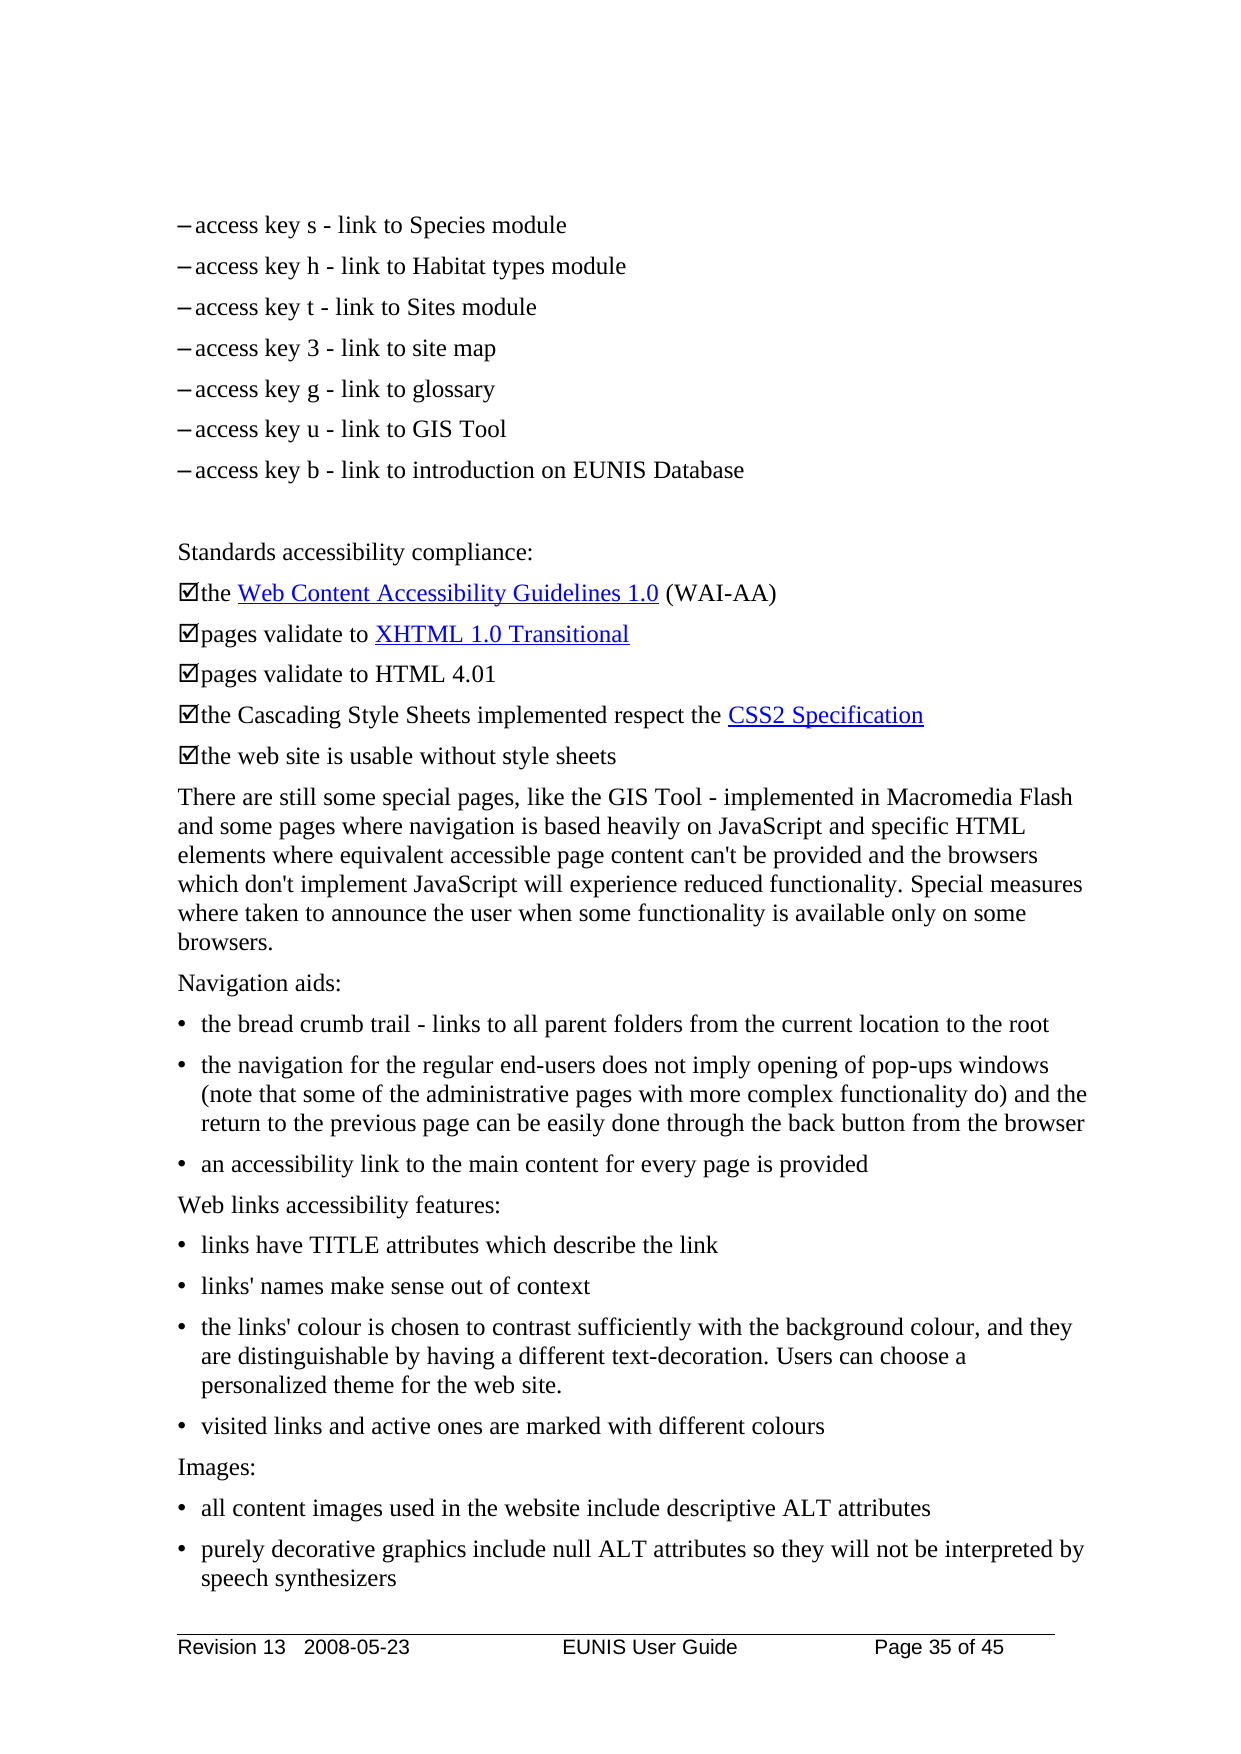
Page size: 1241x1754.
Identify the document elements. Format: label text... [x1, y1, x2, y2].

list access key s - link to Species module [177, 210, 1092, 239]
text Web links accessibility features: [177, 1189, 1092, 1218]
list an accessibility link to the main content for every page is provided [177, 1149, 1092, 1178]
text Images: [177, 1452, 1092, 1481]
text There are still some special pages, like the GIS Tool - implemented in Macromedia Flash and some pages where navigation is based heavily on JavaScript and specific HTML elements where equivalent accessible page content can't be provided and the browsers which don't implement JavaScript will experience reduced functionality. Special measures where taken to announce the user when some functionality is available only on some browsers. [177, 782, 1092, 956]
text Navigation aids: [177, 968, 1092, 997]
list pages validate to HTML 4.01 [177, 659, 1092, 688]
text Standards accessibility compliance: [177, 537, 1092, 566]
list access key h - link to Habitat types module [177, 251, 1092, 280]
list the bread crumb trail - links to all parent folders from the current location to the root [177, 1009, 1092, 1038]
list the links' colour is chosen to contrast sufficiently with the background colour, and they are distinguishable by having a different text-decoration. Users can choose a personalized theme for the web site. [177, 1312, 1092, 1399]
list visited links and active ones are marked with different colours [177, 1411, 1092, 1440]
list the Cascading Style Sheets implemented respect the CSS2 Specification [177, 700, 1092, 729]
list the web site is usable without style sheets [177, 741, 1092, 770]
list access key t - link to Sites module [177, 292, 1092, 321]
list all content images used in the website include descriptive ALT attributes [177, 1493, 1092, 1522]
list links have TITLE attributes which describe the link [177, 1230, 1092, 1259]
list purely decorative graphics include null ALT attributes so they will not be interpreted by speech synthesizers [177, 1533, 1092, 1592]
list pages validate to XHTML 1.0 Transitional [177, 618, 1092, 648]
list access key g - link to glossary [177, 373, 1092, 403]
list the navigation for the regular end-users does not imply opening of pop-ups windows (note that some of the administrative pages with more complex functionality do) and the return to the previous page can be easily done through the back button from the browser [177, 1050, 1092, 1137]
list links' names make sense out of context [177, 1271, 1092, 1300]
list access key b - link to introduction on EUNIS Database [177, 455, 1092, 484]
list access key u - link to GIS Tool [177, 414, 1092, 443]
list the Web Content Accessibility Guidelines 1.0 (WAI-AA) [177, 578, 1092, 607]
list access key 3 - link to site map [177, 333, 1092, 362]
